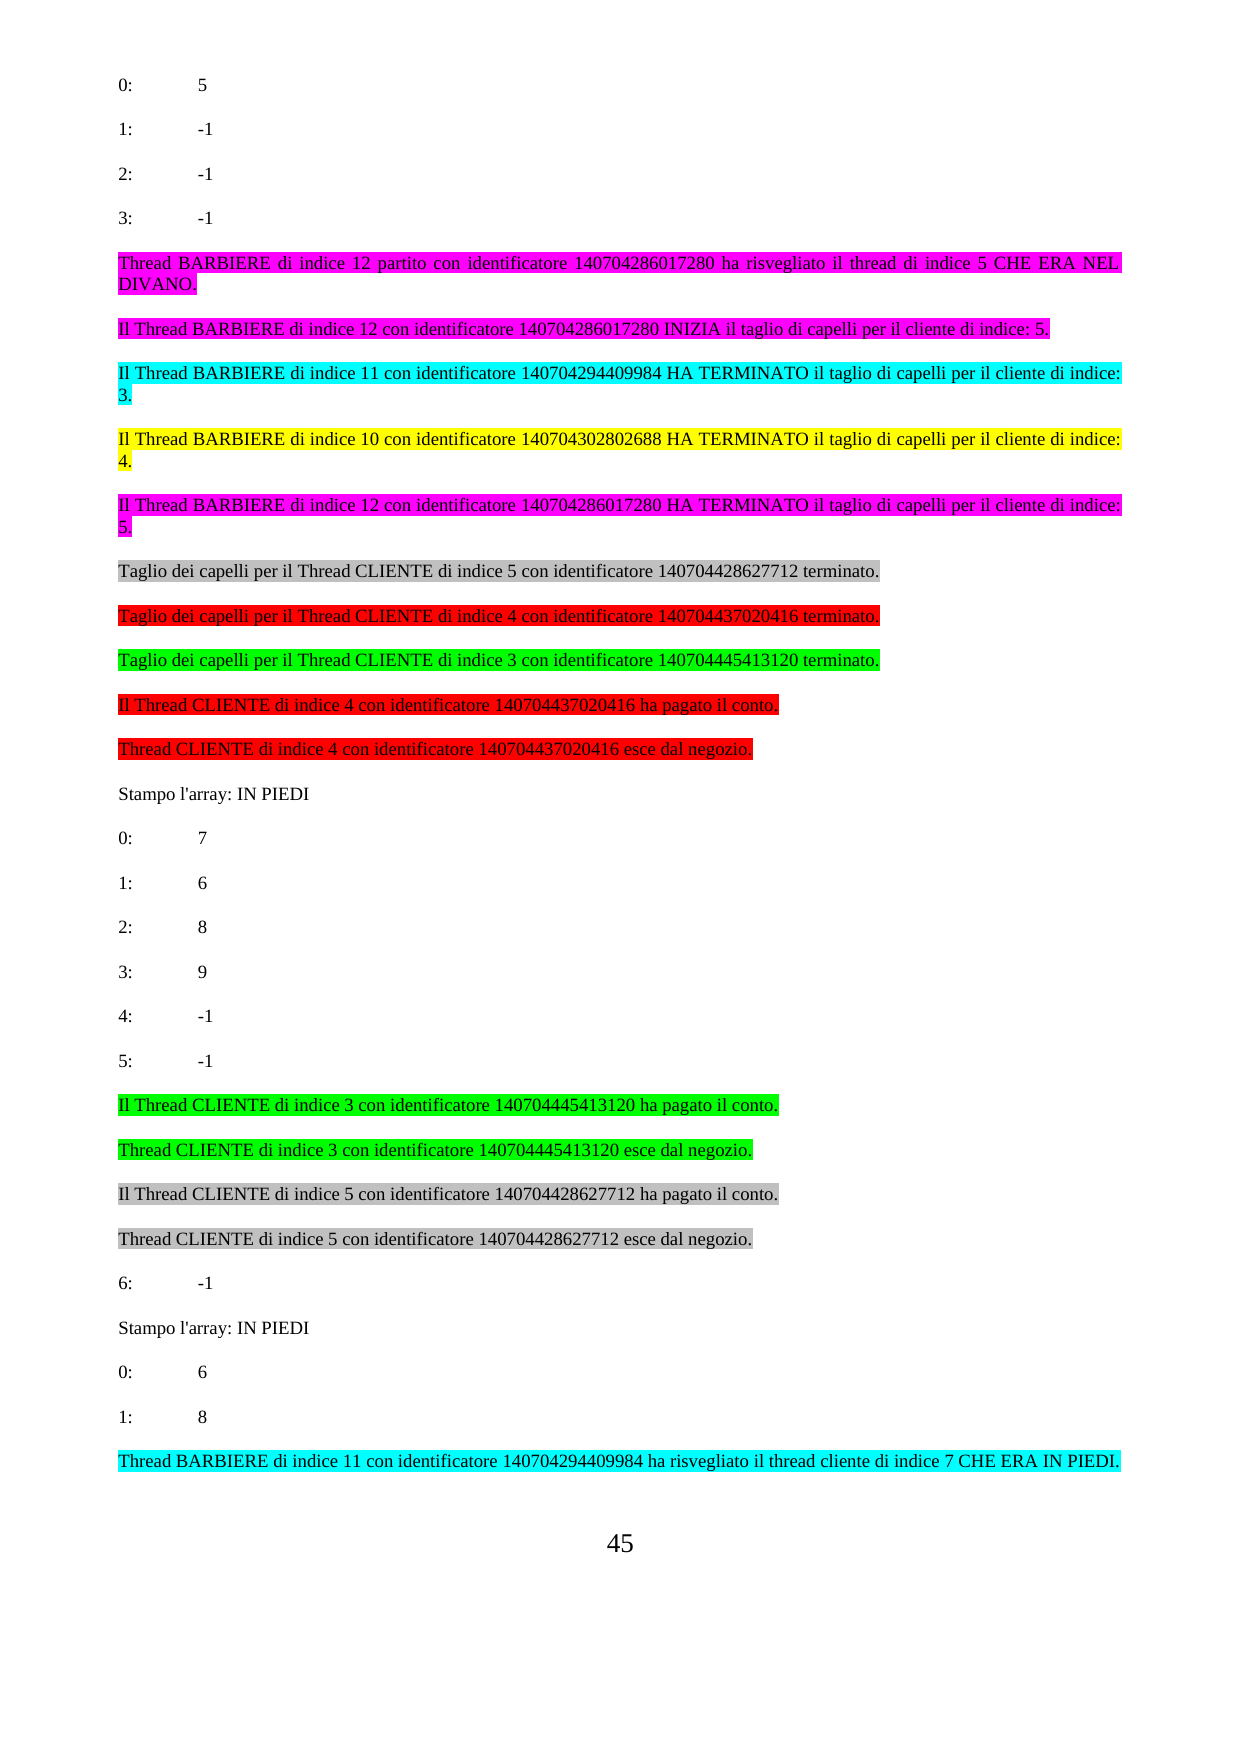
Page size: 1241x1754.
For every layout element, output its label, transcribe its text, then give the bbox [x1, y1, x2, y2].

text Thread CLIENTE di indice 3 con identificatore 140704445413120 esce dal negozio. [118, 1139, 1122, 1160]
text 0: 5 [118, 74, 1122, 95]
text Il Thread BARBIERE di indice 11 con identificatore 140704294409984 HA TERMINATO il taglio di capelli per il cliente di indice: 3. [118, 362, 1122, 405]
text Stampo l'array: IN PIEDI [118, 783, 1122, 804]
text 2: 8 [118, 916, 1122, 938]
text Taglio dei capelli per il Thread CLIENTE di indice 4 con identificatore 140704437020416 terminato. [118, 605, 1122, 626]
text Stampo l'array: IN PIEDI [118, 1317, 1122, 1338]
text Il Thread CLIENTE di indice 3 con identificatore 140704445413120 ha pagato il conto. [118, 1094, 1122, 1116]
text Il Thread CLIENTE di indice 4 con identificatore 140704437020416 ha pagato il conto. [118, 694, 1122, 715]
text 4: -1 [118, 1005, 1122, 1027]
text 0: 7 [118, 827, 1122, 849]
text Thread CLIENTE di indice 5 con identificatore 140704428627712 esce dal negozio. [118, 1228, 1122, 1249]
text 1: 8 [118, 1406, 1122, 1427]
text 3: -1 [118, 207, 1122, 229]
text 2: -1 [118, 163, 1122, 184]
text 1: 6 [118, 872, 1122, 893]
text Thread BARBIERE di indice 11 con identificatore 140704294409984 ha risvegliato il thread cliente di indice 7 CHE ERA IN PIEDI. [118, 1450, 1122, 1472]
text 6: -1 [118, 1272, 1122, 1294]
text Il Thread BARBIERE di indice 10 con identificatore 140704302802688 HA TERMINATO il taglio di capelli per il cliente di indice: 4. [118, 428, 1122, 471]
text Taglio dei capelli per il Thread CLIENTE di indice 5 con identificatore 140704428627712 terminato. [118, 560, 1122, 582]
text Il Thread CLIENTE di indice 5 con identificatore 140704428627712 ha pagato il conto. [118, 1183, 1122, 1205]
text 0: 6 [118, 1361, 1122, 1383]
text 3: 9 [118, 961, 1122, 982]
text 5: -1 [118, 1050, 1122, 1071]
text Thread BARBIERE di indice 12 partito con identificatore 140704286017280 ha risvegliato il thread di indice 5 CHE ERA NEL DIVANO. [118, 252, 1122, 295]
text Il Thread BARBIERE di indice 12 con identificatore 140704286017280 INIZIA il taglio di capelli per il cliente di indice: 5. [118, 318, 1122, 339]
text Il Thread BARBIERE di indice 12 con identificatore 140704286017280 HA TERMINATO il taglio di capelli per il cliente di indice: 5. [118, 494, 1122, 537]
text 1: -1 [118, 118, 1122, 140]
text Thread CLIENTE di indice 4 con identificatore 140704437020416 esce dal negozio. [118, 738, 1122, 760]
text Taglio dei capelli per il Thread CLIENTE di indice 3 con identificatore 140704445413120 terminato. [118, 649, 1122, 671]
